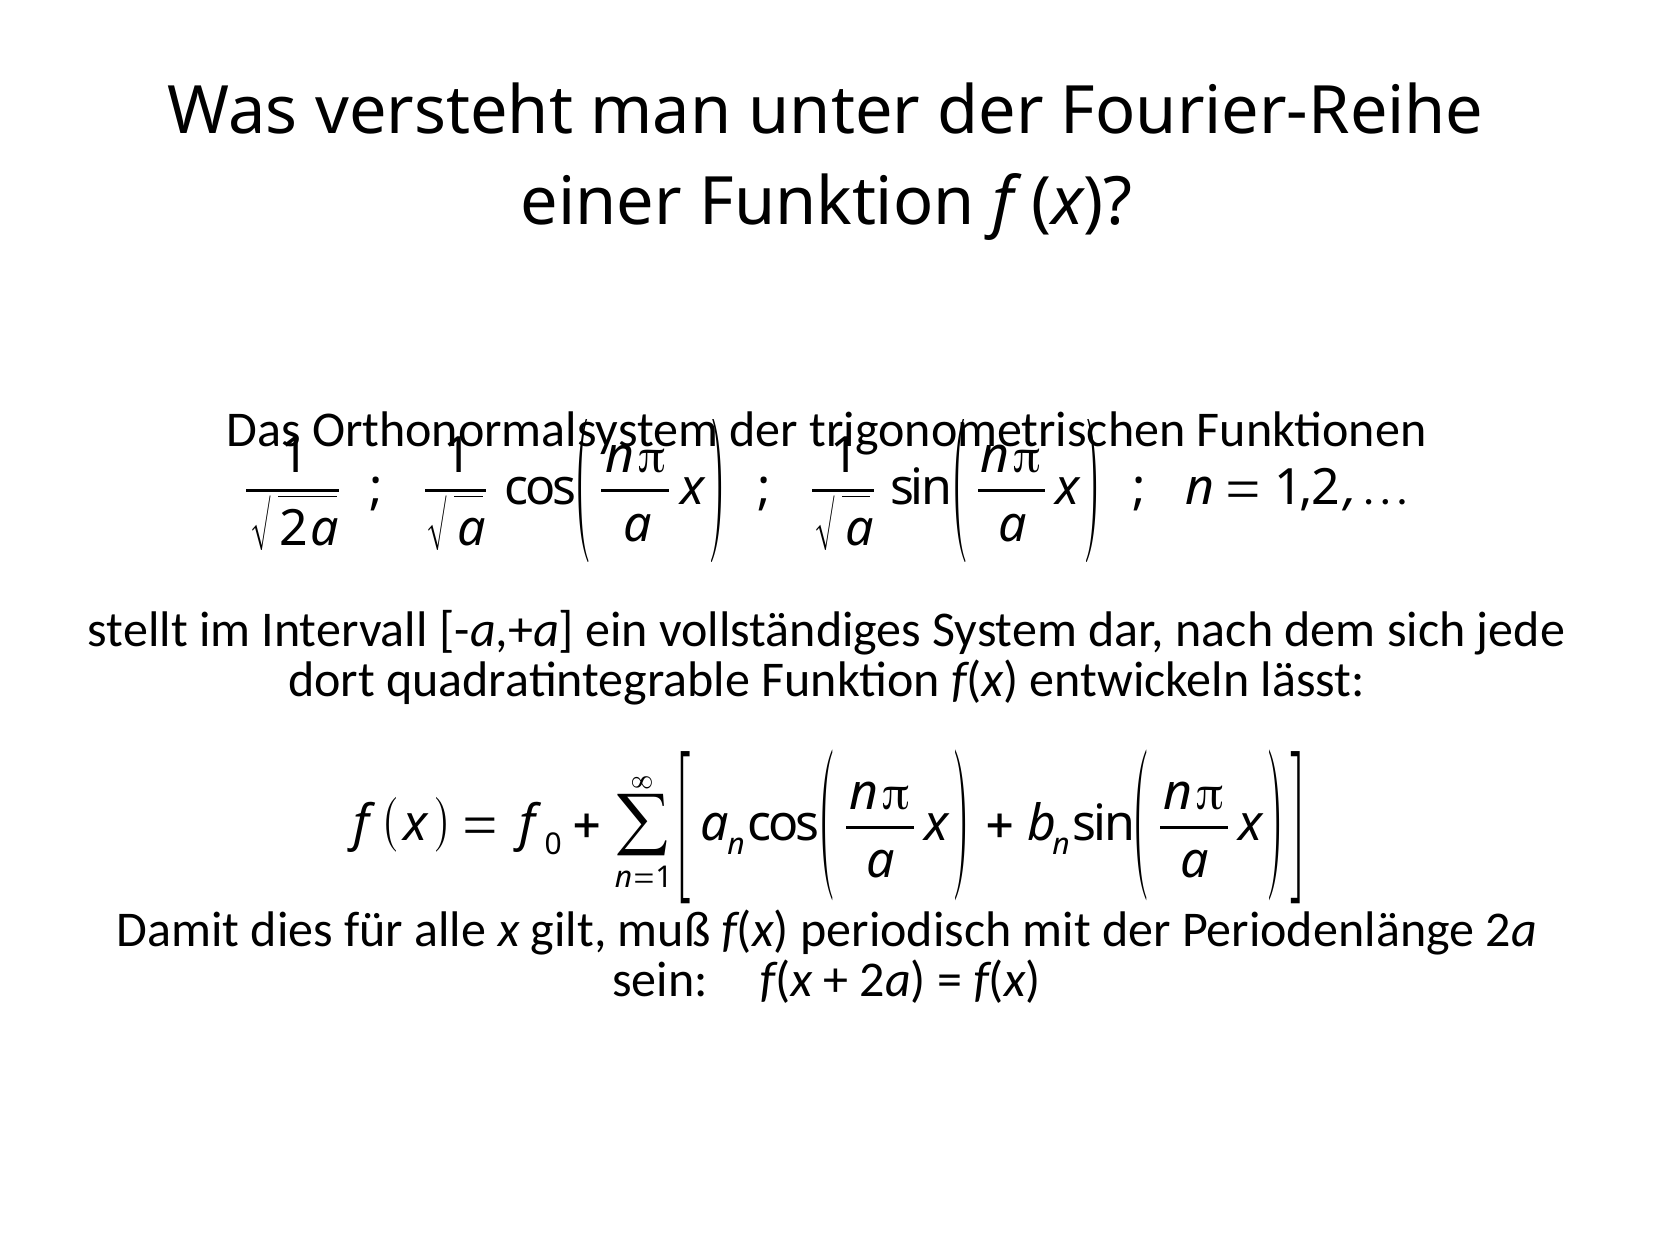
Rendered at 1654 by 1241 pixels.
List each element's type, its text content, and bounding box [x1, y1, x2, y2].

subtitle Das Orthonormalsystem der trigonometrischen Funktionen stellt im Intervall [-a,+a] ein vollständiges System dar, nach dem sich jede dort quadratintegrable Funktion f(x) entwickeln lässt: Damit dies für alle x gilt, muß f(x) periodisch mit der Periodenlänge 2a sein: f(x + 2a) = f(x) [82, 342, 1571, 1075]
chart [238, 419, 1415, 562]
title Was versteht man unter der Fourier-Reihe einer Funktion f (x)? [82, 49, 1571, 257]
chart [338, 748, 1316, 906]
